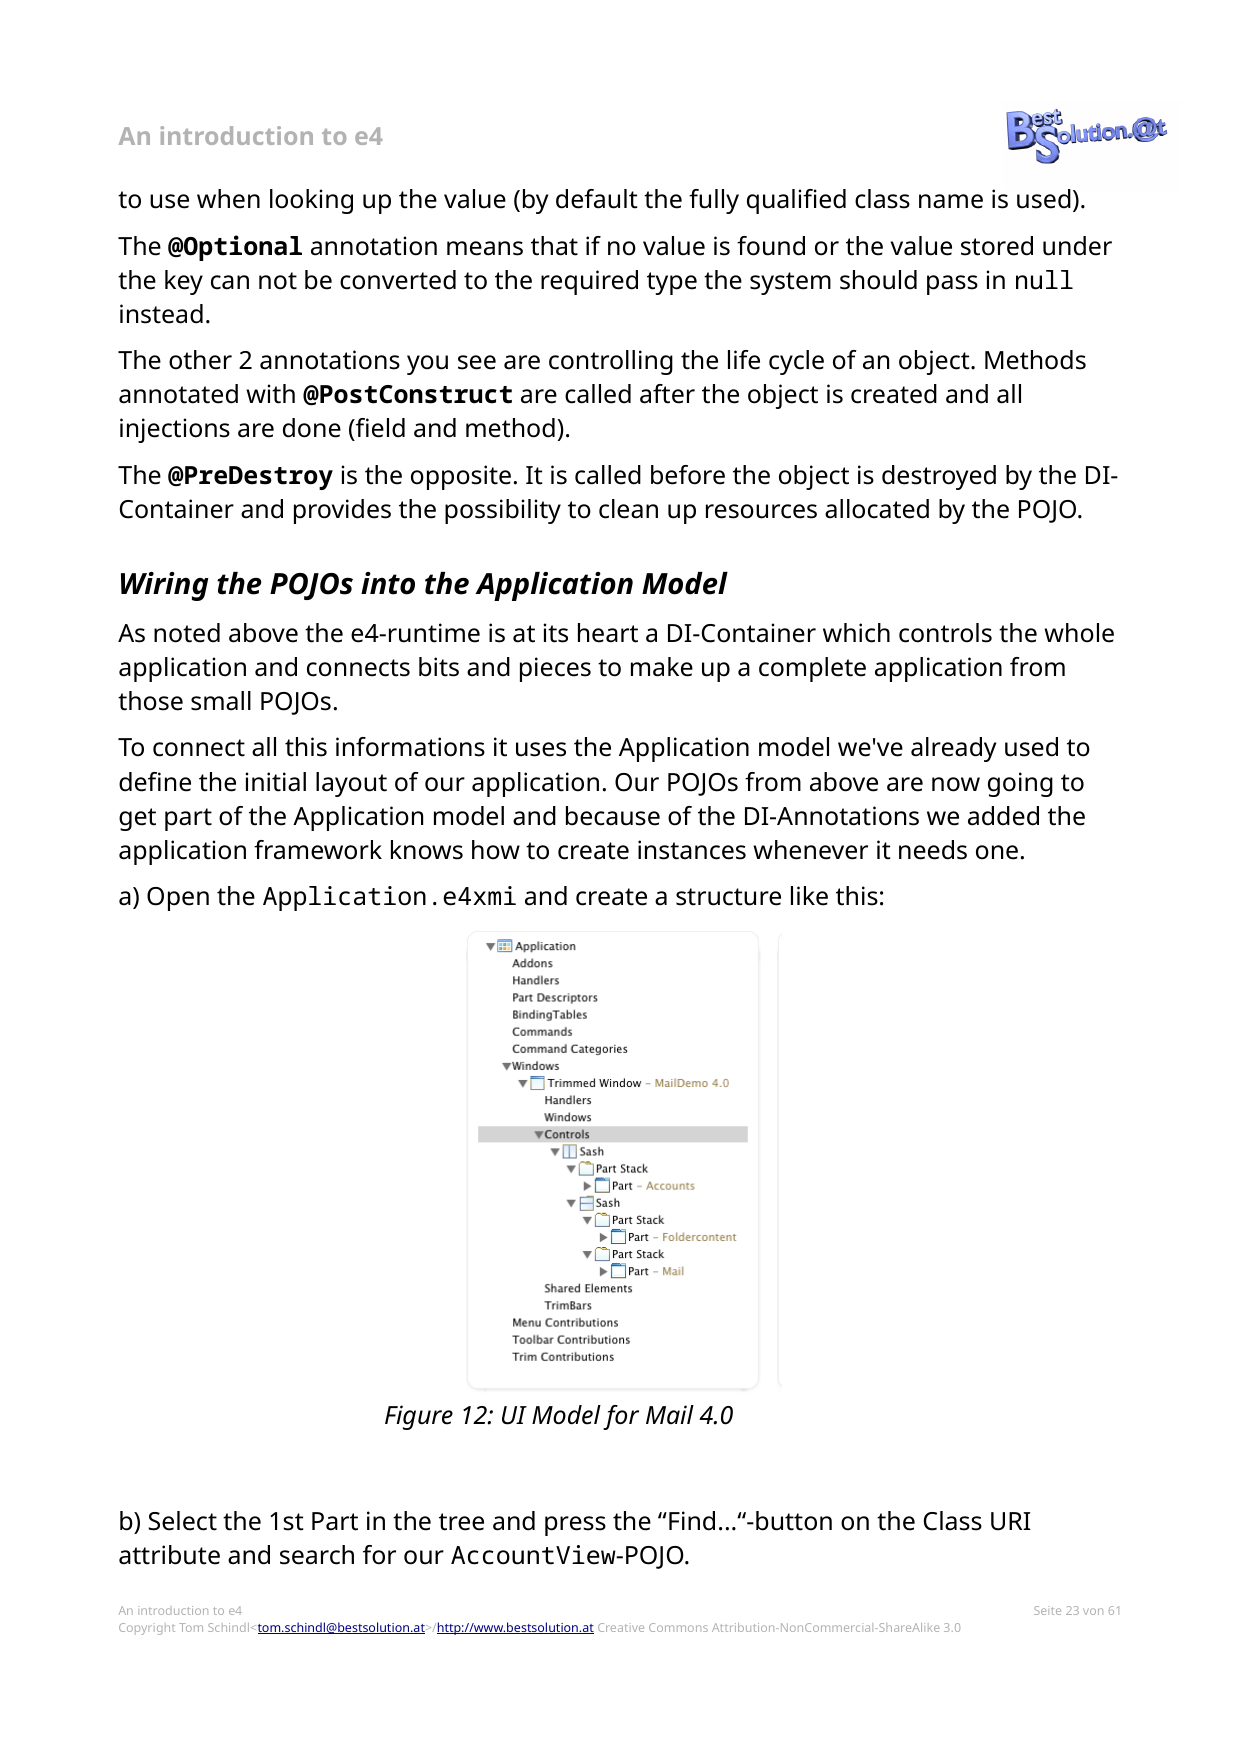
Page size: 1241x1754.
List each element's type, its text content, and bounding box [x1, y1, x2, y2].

text The @Optional annotation means that if no value is found or the value stored under the key can not be converted to the required type the system should pass in null instead. [118, 228, 1122, 330]
text b) Select the 1st Part in the tree and press the “Find...“-button on the Class URI attribute and search for our AccountView-POJO. [118, 1503, 1122, 1572]
picture [1002, 101, 1181, 191]
subtitle Wiring the POJOs into the Application Model [118, 563, 1122, 603]
text As noted above the e4-runtime is at its heart a DI-Container which controls the whole application and connects bits and pieces to make up a complete application from those small POJOs. [118, 615, 1122, 718]
text a) Open the Application.e4xmi and create a structure like this: [118, 879, 1122, 913]
picture [458, 925, 782, 1398]
text To connect all this informations it uses the Application model we've already used to define the initial layout of our application. Our POJOs from above are now going to get part of the Application model and because of the DI-Annotations we added the application framework knows how to create instances whenever it needs one. [118, 730, 1122, 866]
text The other 2 annotations you see are controlling the life cycle of an object. Methods annotated with @PostConstruct are called after the object is created and all injections are done (field and method). [118, 343, 1122, 445]
text The @PreDestroy is the opposite. It is called before the object is destroyed by the DI-Container and provides the possibility to clean up resources allocated by the POJO. [118, 458, 1122, 526]
text to use when looking up the value (by default the fully qualified class name is used). [118, 182, 1122, 216]
text Figure 12: UI Model for Mail 4.0 [384, 1398, 856, 1432]
